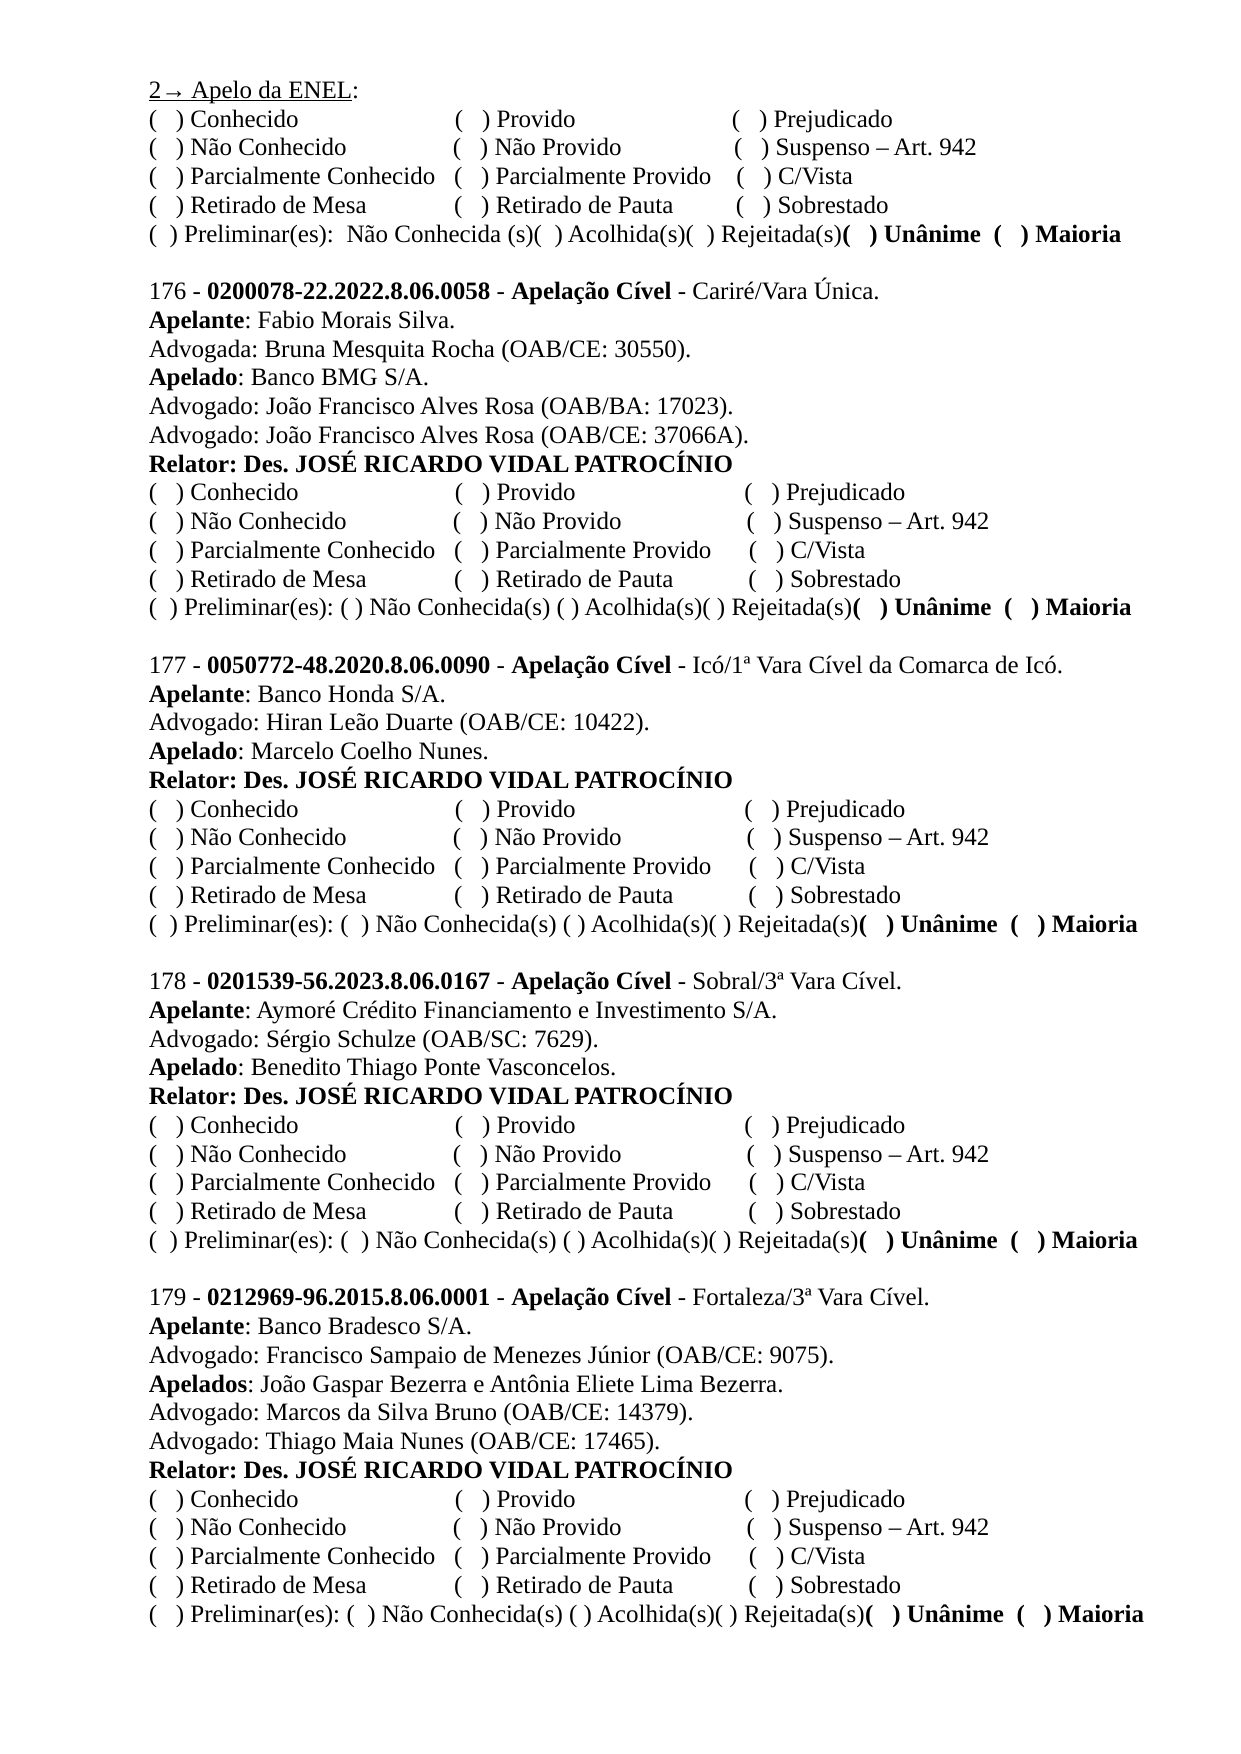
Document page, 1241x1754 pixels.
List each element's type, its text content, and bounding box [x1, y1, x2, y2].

text ( ) Não Conhecido ( ) Não Provido ( ) Suspenso – Art. 942 [148, 132, 1158, 161]
text ( ) Retirado de Mesa ( ) Retirado de Pauta ( ) Sobrestado [148, 190, 1158, 219]
text ( ) Não Conhecido ( ) Não Provido ( ) Suspenso – Art. 942 [148, 1512, 1158, 1541]
text Advogado: Francisco Sampaio de Menezes Júnior (OAB/CE: 9075). [148, 1340, 1140, 1369]
text Apelante: Banco Honda S/A. [148, 679, 1140, 707]
text Relator: Des. JOSÉ RICARDO VIDAL PATROCÍNIO [148, 449, 1140, 477]
text Apelados: João Gaspar Bezerra e Antônia Eliete Lima Bezerra. [148, 1369, 1140, 1397]
text ( ) Não Conhecido ( ) Não Provido ( ) Suspenso – Art. 942 [148, 1139, 1158, 1167]
text Relator: Des. JOSÉ RICARDO VIDAL PATROCÍNIO [148, 1455, 1140, 1484]
text Apelado: Banco BMG S/A. [148, 362, 1140, 391]
text ( ) Não Conhecido ( ) Não Provido ( ) Suspenso – Art. 942 [148, 506, 1158, 535]
text 2→ Apelo da ENEL: [148, 75, 1141, 104]
text ( ) Preliminar(es): Não Conhecida (s)( ) Acolhida(s)( ) Rejeitada(s)( ) Unânime ( ) Maioria [148, 219, 1158, 247]
text ( ) Parcialmente Conhecido ( ) Parcialmente Provido ( ) C/Vista [148, 851, 1158, 880]
text ( ) Parcialmente Conhecido ( ) Parcialmente Provido ( ) C/Vista [148, 1541, 1158, 1570]
text Relator: Des. JOSÉ RICARDO VIDAL PATROCÍNIO [148, 765, 1140, 794]
text Apelado: Marcelo Coelho Nunes. [148, 736, 1140, 765]
text Relator: Des. JOSÉ RICARDO VIDAL PATROCÍNIO [148, 1081, 1140, 1110]
text ( ) Parcialmente Conhecido ( ) Parcialmente Provido ( ) C/Vista [148, 535, 1158, 564]
text ( ) Preliminar(es): ( ) Não Conhecida(s) ( ) Acolhida(s)( ) Rejeitada(s)( ) Unânime ( ) Maioria [148, 1225, 1158, 1254]
text Advogado: Thiago Maia Nunes (OAB/CE: 17465). [148, 1426, 1140, 1455]
text Advogado: Marcos da Silva Bruno (OAB/CE: 14379). [148, 1397, 1140, 1426]
text Advogado: João Francisco Alves Rosa (OAB/CE: 37066A). [148, 420, 1140, 449]
text ( ) Não Conhecido ( ) Não Provido ( ) Suspenso – Art. 942 [148, 822, 1158, 851]
text 178 - 0201539-56.2023.8.06.0167 - Apelação Cível - Sobral/3ª Vara Cível. [148, 966, 1140, 995]
text Advogada: Bruna Mesquita Rocha (OAB/CE: 30550). [148, 334, 1140, 362]
text 177 - 0050772-48.2020.8.06.0090 - Apelação Cível - Icó/1ª Vara Cível da Comarca de Icó. [148, 650, 1140, 679]
text Apelante: Banco Bradesco S/A. [148, 1311, 1140, 1340]
text ( ) Parcialmente Conhecido ( ) Parcialmente Provido ( ) C/Vista [148, 161, 1158, 190]
text Apelante: Fabio Morais Silva. [148, 305, 1140, 334]
text ( ) Preliminar(es): ( ) Não Conhecida(s) ( ) Acolhida(s)( ) Rejeitada(s)( ) Unânime ( ) Maioria [148, 1599, 1158, 1627]
text ( ) Retirado de Mesa ( ) Retirado de Pauta ( ) Sobrestado [148, 1570, 1158, 1599]
text ( ) Preliminar(es): ( ) Não Conhecida(s) ( ) Acolhida(s)( ) Rejeitada(s)( ) Unânime ( ) Maioria [148, 909, 1158, 937]
text ( ) Retirado de Mesa ( ) Retirado de Pauta ( ) Sobrestado [148, 564, 1158, 592]
text ( ) Conhecido ( ) Provido ( ) Prejudicado [148, 104, 1141, 132]
text ( ) Conhecido ( ) Provido ( ) Prejudicado [148, 794, 1141, 822]
text ( ) Preliminar(es): ( ) Não Conhecida(s) ( ) Acolhida(s)( ) Rejeitada(s)( ) Unânime ( ) Maioria [148, 592, 1158, 621]
text ( ) Conhecido ( ) Provido ( ) Prejudicado [148, 1110, 1141, 1139]
text Apelado: Benedito Thiago Ponte Vasconcelos. [148, 1052, 1140, 1081]
text 179 - 0212969-96.2015.8.06.0001 - Apelação Cível - Fortaleza/3ª Vara Cível. [148, 1282, 1140, 1311]
text Advogado: Hiran Leão Duarte (OAB/CE: 10422). [148, 707, 1140, 736]
text 176 - 0200078-22.2022.8.06.0058 - Apelação Cível - Cariré/Vara Única. [148, 276, 1140, 305]
text Advogado: Sérgio Schulze (OAB/SC: 7629). [148, 1024, 1140, 1052]
text ( ) Retirado de Mesa ( ) Retirado de Pauta ( ) Sobrestado [148, 880, 1158, 909]
text Advogado: João Francisco Alves Rosa (OAB/BA: 17023). [148, 391, 1140, 420]
text ( ) Retirado de Mesa ( ) Retirado de Pauta ( ) Sobrestado [148, 1196, 1158, 1225]
text ( ) Parcialmente Conhecido ( ) Parcialmente Provido ( ) C/Vista [148, 1167, 1158, 1196]
text ( ) Conhecido ( ) Provido ( ) Prejudicado [148, 477, 1141, 506]
text ( ) Conhecido ( ) Provido ( ) Prejudicado [148, 1484, 1141, 1512]
text Apelante: Aymoré Crédito Financiamento e Investimento S/A. [148, 995, 1140, 1024]
